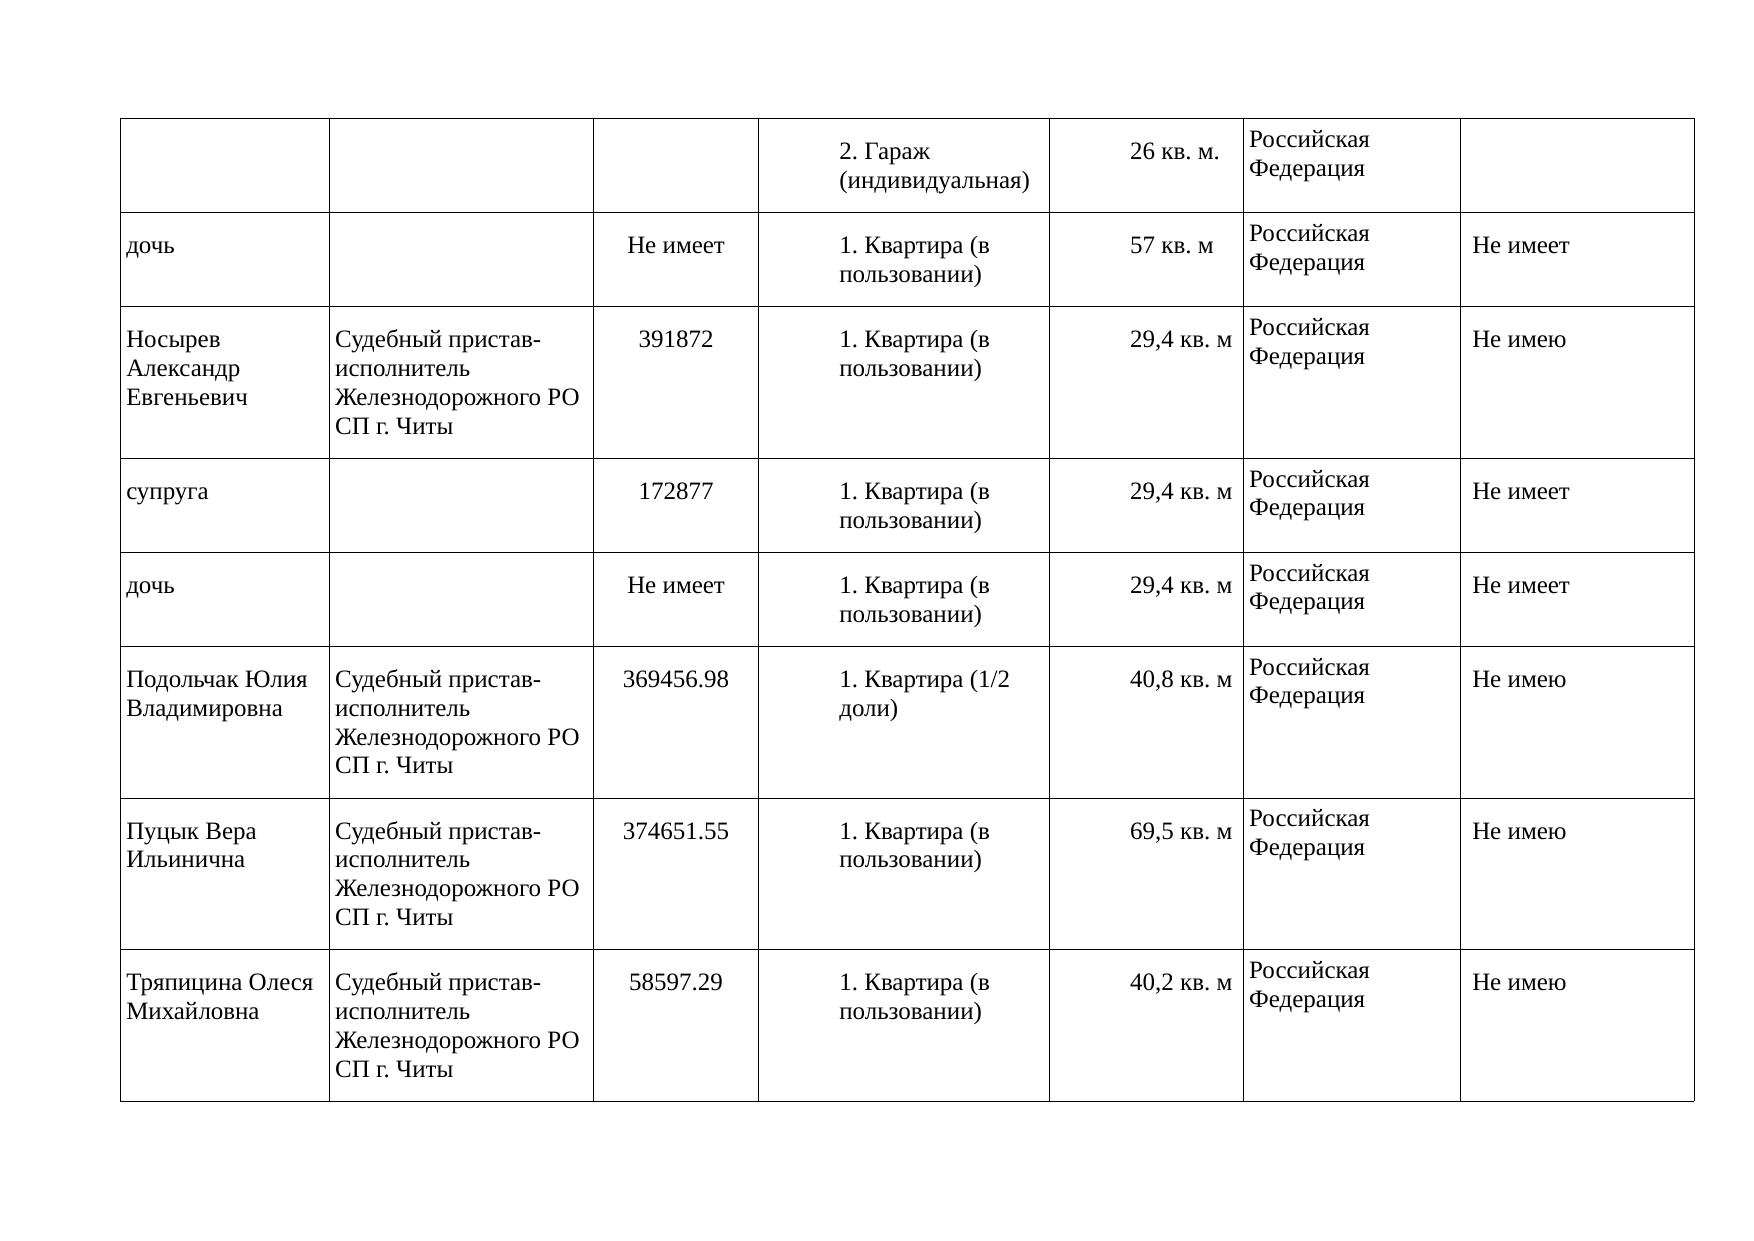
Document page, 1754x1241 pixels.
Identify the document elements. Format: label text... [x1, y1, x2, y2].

table_cell Российская Федерация [1244, 119, 1460, 212]
table_cell Тряпицина Олеся Михайловна [121, 950, 329, 1101]
table_cell 29,4 кв. м [1050, 307, 1243, 458]
table_cell [121, 119, 329, 212]
table_cell 172877 [594, 459, 758, 552]
table_cell Не имею [1461, 799, 1694, 949]
table_cell Российская Федерация [1244, 799, 1460, 949]
table_cell Подольчак Юлия Владимировна [121, 647, 329, 797]
table_cell 1. Квартира (в пользовании) [759, 213, 1049, 306]
table_cell 40,8 кв. м [1050, 647, 1243, 797]
table_cell Судебный пристав-исполнитель Железнодорожного РО СП г. Читы [330, 307, 593, 458]
table_cell 391872 [594, 307, 758, 458]
table_cell 69,5 кв. м [1050, 799, 1243, 949]
table_cell Российская Федерация [1244, 553, 1460, 646]
table_cell [1461, 119, 1694, 212]
table_cell 40,2 кв. м [1050, 950, 1243, 1101]
table_cell [330, 553, 593, 646]
table_cell Российская Федерация [1244, 459, 1460, 552]
table_cell Носырев Александр Евгеньевич [121, 307, 329, 458]
table_cell 29,4 кв. м [1050, 459, 1243, 552]
table_cell 369456,98 [594, 647, 758, 797]
table_cell 57 кв. м [1050, 213, 1243, 306]
table_cell Российская Федерация [1244, 213, 1460, 306]
table_cell Не имею [1461, 307, 1694, 458]
table_cell Не имею [1461, 950, 1694, 1101]
table_cell Не имею [1461, 647, 1694, 797]
table_cell 1. Квартира (в пользовании) [759, 799, 1049, 949]
table_cell Не имеет [1461, 553, 1694, 646]
table_cell Российская Федерация [1244, 647, 1460, 797]
table_cell Судебный пристав-исполнитель Железнодорожного РО СП г. Читы [330, 647, 593, 797]
table_cell Судебный пристав-исполнитель Железнодорожного РО СП г. Читы [330, 950, 593, 1101]
table_cell [330, 119, 593, 212]
table_cell Не имеет [594, 553, 758, 646]
table_cell Не имеет [1461, 213, 1694, 306]
table_cell 1. Квартира (в пользовании) [759, 950, 1049, 1101]
table_cell 26 кв. м. [1050, 119, 1243, 212]
table_cell 1. Квартира (1/2 доли) [759, 647, 1049, 797]
table_cell 1. Квартира (в пользовании) [759, 553, 1049, 646]
table_cell 1. Квартира (в пользовании) [759, 307, 1049, 458]
table_cell [594, 119, 758, 212]
table_cell 374651,55 [594, 799, 758, 949]
table_cell [330, 459, 593, 552]
table_cell Не имеет [594, 213, 758, 306]
table_cell Пуцык Вера Ильинична [121, 799, 329, 949]
table_cell дочь [121, 213, 329, 306]
table_cell 29,4 кв. м [1050, 553, 1243, 646]
table_cell 58597,29 [594, 950, 758, 1101]
table_cell Российская Федерация [1244, 307, 1460, 458]
table_cell Не имеет [1461, 459, 1694, 552]
table_cell 2. Гараж (индивидуальная) [759, 119, 1049, 212]
table_cell [330, 213, 593, 306]
table_cell дочь [121, 553, 329, 646]
table_cell 1. Квартира (в пользовании) [759, 459, 1049, 552]
table_cell Российская Федерация [1244, 950, 1460, 1101]
table_cell Судебный пристав-исполнитель Железнодорожного РО СП г. Читы [330, 799, 593, 949]
table_cell супруга [121, 459, 329, 552]
